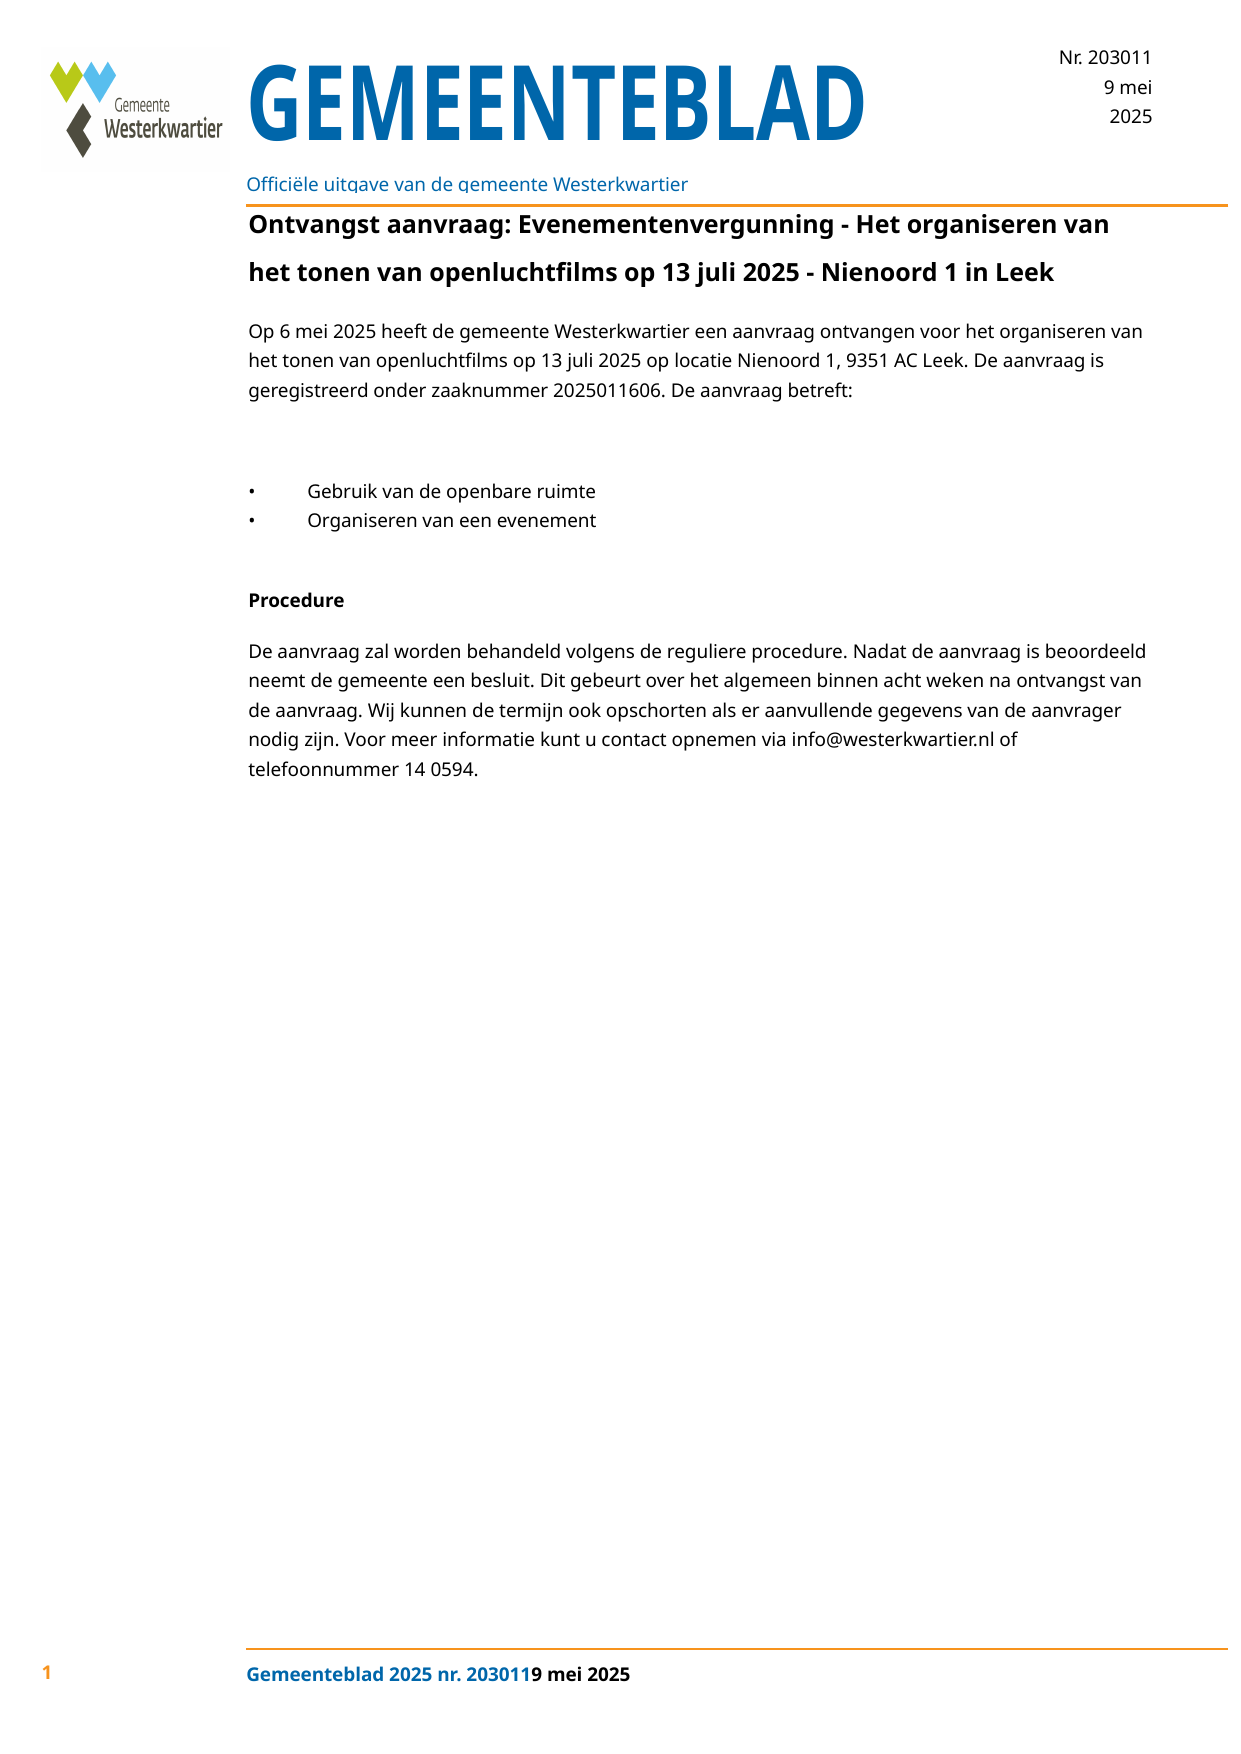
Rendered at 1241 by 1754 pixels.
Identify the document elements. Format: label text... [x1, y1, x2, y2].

text Op 6 mei 2025 heeft de gemeente Westerkwartier een aanvraag ontvangen voor het organiseren van het tonen van openluchtfilms op 13 juli 2025 op locatie Nienoord 1, 9351 AC Leek. De aanvraag is geregistreerd onder zaaknummer 2025011606. De aanvraag betreft: [248, 318, 1152, 403]
list Organiseren van een evenement [248, 507, 1152, 533]
text Ontvangst aanvraag: Evenementenvergunning - Het organiseren van het tonen van openluchtfilms op 13 juli 2025 - Nienoord 1 in Leek [248, 207, 1152, 288]
picture [41, 47, 231, 172]
text De aanvraag zal worden behandeld volgens de reguliere procedure. Nadat de aanvraag is beoordeeld neemt de gemeente een besluit. Dit gebeurt over het algemeen binnen acht weken na ontvangst van de aanvraag. Wij kunnen de termijn ook opschorten als er aanvullende gegevens van de aanvrager nodig zijn. Voor meer informatie kunt u contact opnemen via info@westerkwartier.nl of telefoonnummer 14 0594. [248, 638, 1152, 782]
list Gebruik van de openbare ruimte [248, 478, 1152, 504]
text Procedure [248, 587, 1152, 613]
